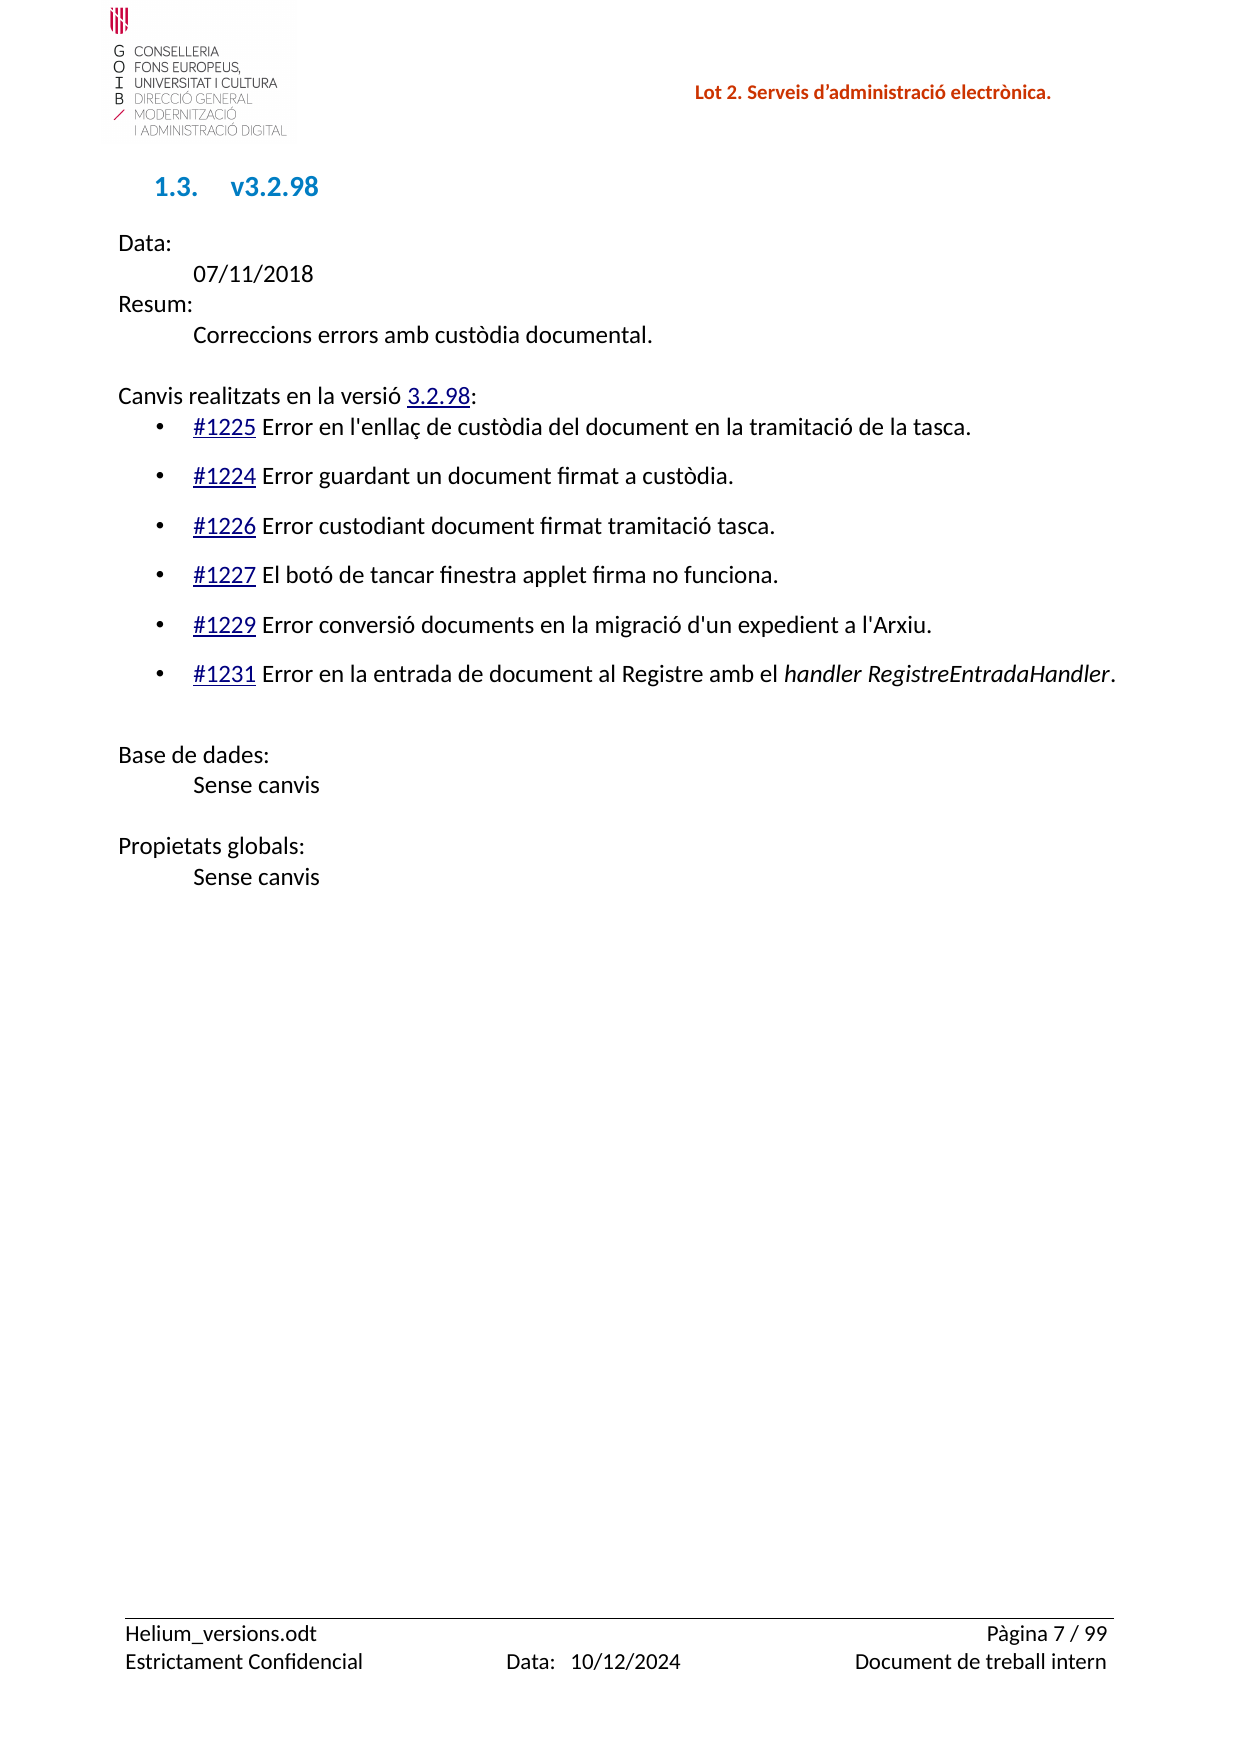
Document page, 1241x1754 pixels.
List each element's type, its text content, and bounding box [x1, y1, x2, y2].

text Correccions errors amb custòdia documental. [118, 319, 1122, 350]
text Base de dades: [118, 739, 1122, 769]
list #1224 Error guardant un document firmat a custòdia. [156, 460, 1122, 491]
picture [100, 0, 297, 144]
subtitle v3.2.98 [153, 168, 1122, 204]
list #1227 El botó de tancar finestra applet firma no funciona. [156, 559, 1122, 590]
list #1229 Error conversió documents en la migració d'un expedient a l'Arxiu. [156, 609, 1122, 639]
list #1226 Error custodiant document firmat tramitació tasca. [156, 510, 1122, 540]
text 07/11/2018 [118, 258, 1122, 289]
text Canvis realitzats en la versió 3.2.98: [118, 380, 1122, 411]
list #1231 Error en la entrada de document al Registre amb el handler RegistreEntradaHandler. [156, 659, 1122, 689]
text Data: [118, 228, 1122, 258]
list #1225 Error en l'enllaç de custòdia del document en la tramitació de la tasca. [156, 411, 1122, 441]
text Sense canvis [118, 769, 1122, 800]
text Sense canvis [118, 861, 1122, 891]
text Propietats globals: [118, 830, 1122, 861]
text Resum: [118, 289, 1122, 319]
